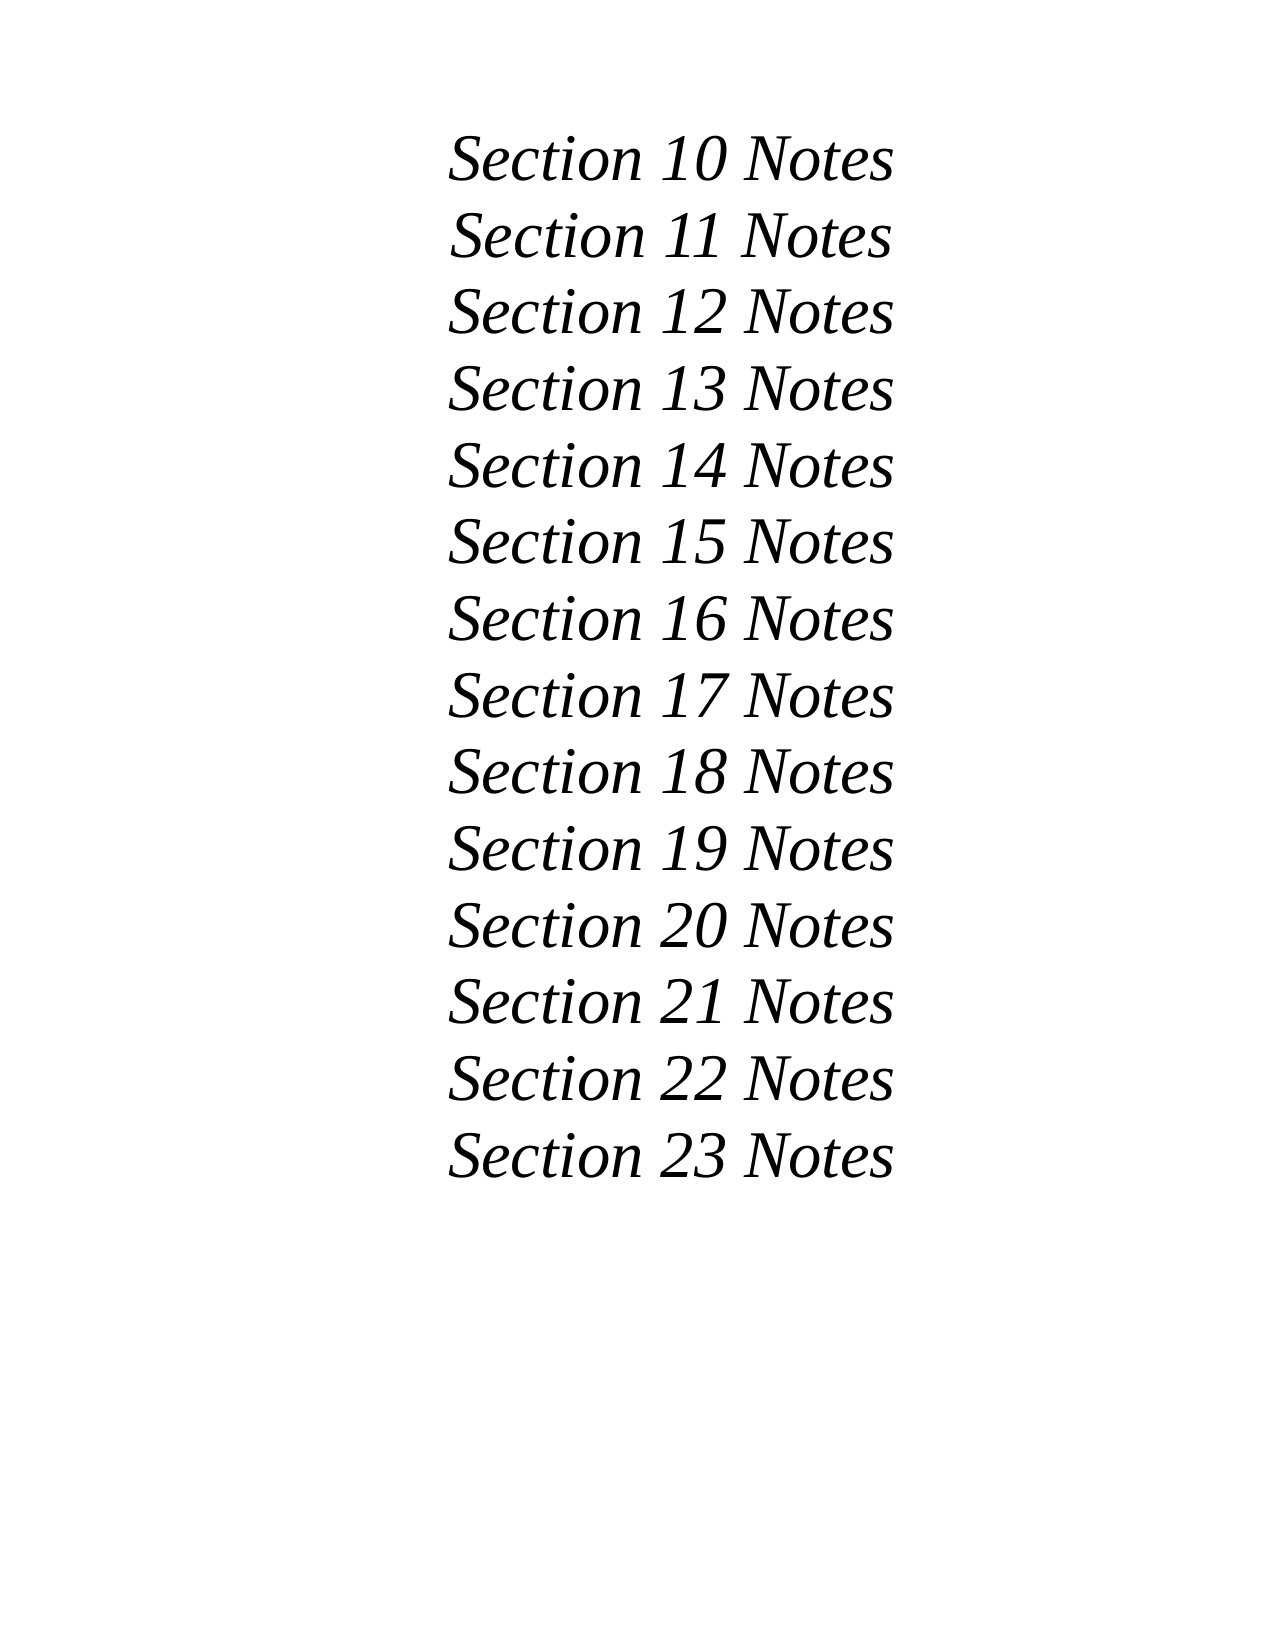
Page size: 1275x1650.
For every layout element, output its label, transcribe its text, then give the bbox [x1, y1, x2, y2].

list Section 23 Notes [156, 1115, 1157, 1191]
list Section 21 Notes [156, 961, 1157, 1038]
list Section 15 Notes [156, 501, 1157, 578]
list Section 17 Notes [156, 655, 1157, 731]
list Section 18 Notes [156, 731, 1157, 808]
list Section 10 Notes [156, 118, 1157, 195]
list Section 14 Notes [156, 425, 1157, 501]
list Section 13 Notes [156, 348, 1157, 425]
list Section 22 Notes [156, 1038, 1157, 1115]
list Section 16 Notes [156, 578, 1157, 655]
list Section 19 Notes [156, 808, 1157, 885]
list Section 20 Notes [156, 885, 1157, 961]
list Section 11 Notes [156, 195, 1157, 271]
list Section 12 Notes [156, 271, 1157, 348]
